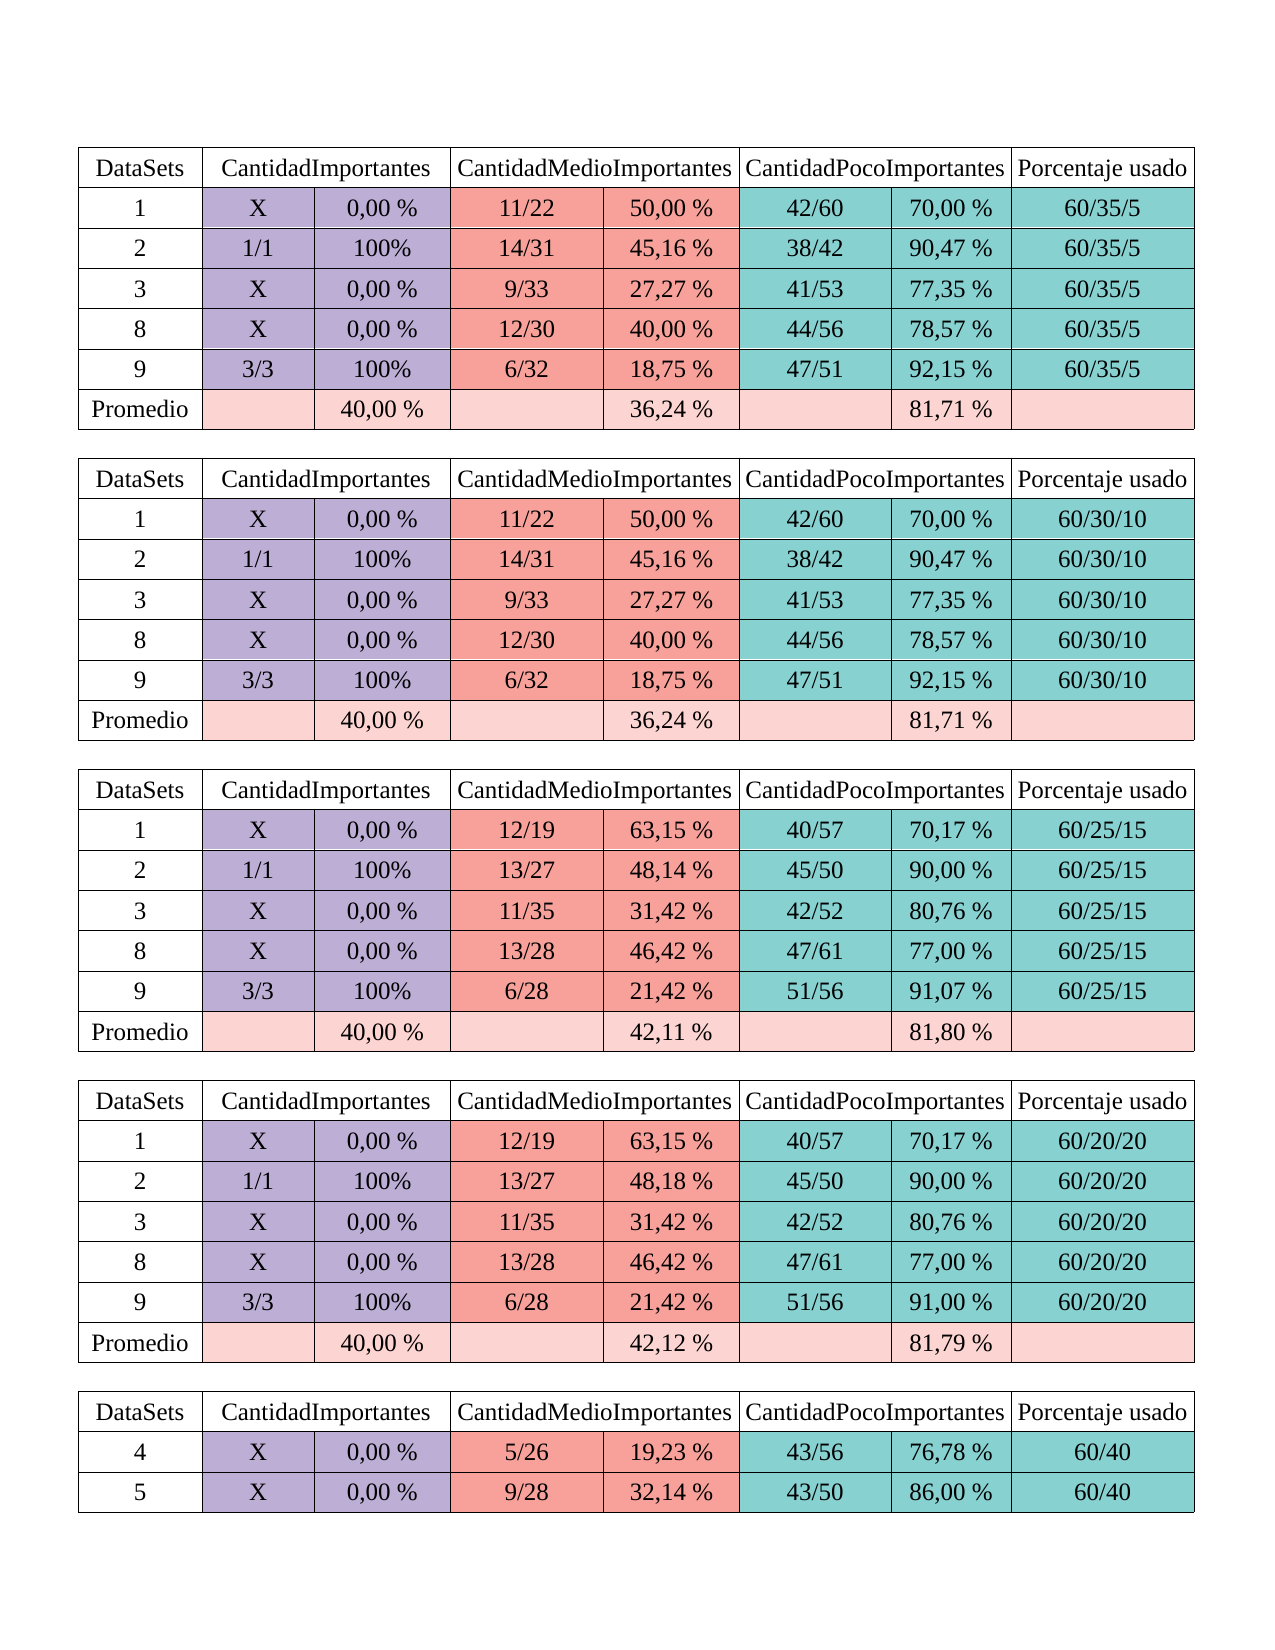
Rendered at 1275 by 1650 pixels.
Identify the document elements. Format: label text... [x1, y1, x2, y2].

table_cell [740, 390, 891, 429]
table_cell 44/56 [740, 309, 891, 348]
table_cell 36,24 % [604, 390, 739, 429]
table_cell 3 [79, 269, 202, 308]
table_cell [451, 1323, 603, 1362]
table_cell 70,17 % [892, 1121, 1011, 1161]
table_cell 100% [315, 661, 450, 700]
table_cell 42,12 % [604, 1323, 739, 1362]
table_cell 27,27 % [604, 580, 739, 619]
table_cell X [203, 620, 314, 659]
table_cell X [203, 1242, 314, 1282]
table_cell 3 [79, 580, 202, 619]
table_cell 21,42 % [604, 972, 739, 1011]
table_cell [203, 1323, 314, 1362]
table_cell 0,00 % [315, 580, 450, 619]
table_cell 60/35/5 [1012, 309, 1194, 348]
table_cell X [203, 1121, 314, 1161]
table_cell 90,00 % [892, 851, 1011, 890]
table_cell 0,00 % [315, 620, 450, 659]
table_cell 40/57 [740, 810, 891, 849]
table_cell 100% [315, 229, 450, 268]
table_header Porcentaje usado [1012, 1081, 1194, 1120]
table_cell 44/56 [740, 620, 891, 659]
table_header CantidadPocoImportantes [740, 1081, 1011, 1120]
table_header CantidadImportantes [203, 1081, 450, 1120]
table_cell 11/22 [451, 188, 603, 227]
table_header CantidadMedioImportantes [451, 459, 739, 498]
table_cell 60/30/10 [1012, 661, 1194, 700]
table_cell 11/22 [451, 499, 603, 538]
table_cell 92,15 % [892, 661, 1011, 700]
table_cell 0,00 % [315, 269, 450, 308]
table_cell X [203, 580, 314, 619]
table_cell [203, 701, 314, 740]
table_cell 0,00 % [315, 188, 450, 227]
table_cell [1012, 1323, 1194, 1362]
table_header CantidadPocoImportantes [740, 148, 1011, 187]
table_header CantidadPocoImportantes [740, 1392, 1011, 1431]
table_cell 2 [79, 540, 202, 579]
table_cell 6/32 [451, 661, 603, 700]
table_cell 45/50 [740, 1162, 891, 1201]
table_cell 60/20/20 [1012, 1162, 1194, 1201]
table_cell X [203, 499, 314, 538]
table_cell 0,00 % [315, 931, 450, 971]
table_cell 2 [79, 229, 202, 268]
table_cell 60/40 [1012, 1473, 1194, 1512]
table_cell 40,00 % [604, 620, 739, 659]
table_cell 12/30 [451, 309, 603, 348]
table_cell [740, 1012, 891, 1051]
table_header DataSets [79, 459, 202, 498]
table_cell 42,11 % [604, 1012, 739, 1051]
table_cell 42/60 [740, 188, 891, 227]
table_cell 31,42 % [604, 891, 739, 930]
table_cell 40,00 % [315, 390, 450, 429]
table_cell 1 [79, 188, 202, 227]
table_header CantidadImportantes [203, 148, 450, 187]
table_cell 12/19 [451, 1121, 603, 1161]
table_cell 45,16 % [604, 229, 739, 268]
table_cell 3/3 [203, 350, 314, 389]
table_cell 9/33 [451, 580, 603, 619]
table_cell 60/20/20 [1012, 1202, 1194, 1241]
table_cell 45,16 % [604, 540, 739, 579]
table_cell Promedio [79, 701, 202, 740]
table_cell 1/1 [203, 540, 314, 579]
table_cell 40,00 % [315, 701, 450, 740]
table_cell 6/32 [451, 350, 603, 389]
table_cell 40,00 % [604, 309, 739, 348]
table_cell 100% [315, 1283, 450, 1322]
table_header CantidadMedioImportantes [451, 1081, 739, 1120]
table_header CantidadImportantes [203, 770, 450, 809]
table_cell 14/31 [451, 229, 603, 268]
table_cell 11/35 [451, 891, 603, 930]
table_cell 0,00 % [315, 810, 450, 849]
table_cell 3/3 [203, 1283, 314, 1322]
table_cell 78,57 % [892, 309, 1011, 348]
table_cell 60/25/15 [1012, 851, 1194, 890]
table_cell [1012, 701, 1194, 740]
table_cell X [203, 1202, 314, 1241]
table_cell X [203, 931, 314, 971]
table_cell 11/35 [451, 1202, 603, 1241]
table_cell 60/25/15 [1012, 931, 1194, 971]
table_cell 9 [79, 350, 202, 389]
table_cell 100% [315, 1162, 450, 1201]
table_cell 77,00 % [892, 931, 1011, 971]
table_cell 51/56 [740, 972, 891, 1011]
table_cell [1012, 1012, 1194, 1051]
table_cell X [203, 269, 314, 308]
table_header DataSets [79, 148, 202, 187]
table_header Porcentaje usado [1012, 1392, 1194, 1431]
table_cell 60/30/10 [1012, 620, 1194, 659]
table_cell 77,00 % [892, 1242, 1011, 1282]
table_cell 6/28 [451, 1283, 603, 1322]
table_cell 86,00 % [892, 1473, 1011, 1512]
table_cell 91,07 % [892, 972, 1011, 1011]
table_cell 50,00 % [604, 188, 739, 227]
table_cell 14/31 [451, 540, 603, 579]
table_cell 13/28 [451, 931, 603, 971]
table_cell 21,42 % [604, 1283, 739, 1322]
table_cell [203, 390, 314, 429]
table_cell 60/35/5 [1012, 188, 1194, 227]
table_cell 8 [79, 931, 202, 971]
table_cell 60/30/10 [1012, 499, 1194, 538]
table_cell 9 [79, 661, 202, 700]
table_cell 80,76 % [892, 1202, 1011, 1241]
table_cell 70,17 % [892, 810, 1011, 849]
table_cell 90,00 % [892, 1162, 1011, 1201]
table_cell 41/53 [740, 269, 891, 308]
table_cell Promedio [79, 390, 202, 429]
table_cell 12/19 [451, 810, 603, 849]
table_cell 1 [79, 810, 202, 849]
table_cell 13/27 [451, 1162, 603, 1201]
table_cell 8 [79, 1242, 202, 1282]
table_cell 48,14 % [604, 851, 739, 890]
table_cell 40,00 % [315, 1012, 450, 1051]
table_cell 60/20/20 [1012, 1242, 1194, 1282]
table_cell 36,24 % [604, 701, 739, 740]
table_cell 77,35 % [892, 269, 1011, 308]
table_cell 9 [79, 972, 202, 1011]
table_header CantidadPocoImportantes [740, 770, 1011, 809]
table_cell 43/50 [740, 1473, 891, 1512]
table_cell 1 [79, 1121, 202, 1161]
table_cell 78,57 % [892, 620, 1011, 659]
table_cell 40,00 % [315, 1323, 450, 1362]
table_cell 8 [79, 309, 202, 348]
table_cell 42/52 [740, 1202, 891, 1241]
table_cell 80,76 % [892, 891, 1011, 930]
table_cell X [203, 891, 314, 930]
table_cell 60/20/20 [1012, 1283, 1194, 1322]
table_cell X [203, 1432, 314, 1472]
table_cell 1/1 [203, 851, 314, 890]
table_cell 32,14 % [604, 1473, 739, 1512]
table_cell 1/1 [203, 229, 314, 268]
table_cell 3/3 [203, 972, 314, 1011]
table_cell 91,00 % [892, 1283, 1011, 1322]
table_cell 0,00 % [315, 1473, 450, 1512]
table_cell 60/35/5 [1012, 350, 1194, 389]
table_header CantidadImportantes [203, 459, 450, 498]
table_cell 31,42 % [604, 1202, 739, 1241]
table_cell Promedio [79, 1323, 202, 1362]
table_cell 13/27 [451, 851, 603, 890]
table_cell 0,00 % [315, 309, 450, 348]
table_cell 41/53 [740, 580, 891, 619]
table_cell 0,00 % [315, 1202, 450, 1241]
table_header DataSets [79, 770, 202, 809]
table_cell 42/52 [740, 891, 891, 930]
table_cell 40/57 [740, 1121, 891, 1161]
table_cell 45/50 [740, 851, 891, 890]
table_cell 3 [79, 891, 202, 930]
table_cell 0,00 % [315, 499, 450, 538]
table_cell 19,23 % [604, 1432, 739, 1472]
table_cell 12/30 [451, 620, 603, 659]
table_cell 3 [79, 1202, 202, 1241]
table_cell [740, 701, 891, 740]
table_cell 42/60 [740, 499, 891, 538]
table_header CantidadImportantes [203, 1392, 450, 1431]
table_cell 51/56 [740, 1283, 891, 1322]
table_cell X [203, 810, 314, 849]
table_cell 6/28 [451, 972, 603, 1011]
table_cell 9/28 [451, 1473, 603, 1512]
table_cell 50,00 % [604, 499, 739, 538]
table_cell 100% [315, 972, 450, 1011]
table_cell 18,75 % [604, 661, 739, 700]
table_cell 70,00 % [892, 188, 1011, 227]
table_cell 47/51 [740, 350, 891, 389]
table_cell 0,00 % [315, 891, 450, 930]
table_cell 100% [315, 540, 450, 579]
table_header CantidadPocoImportantes [740, 459, 1011, 498]
table_cell 60/30/10 [1012, 580, 1194, 619]
table_cell 60/40 [1012, 1432, 1194, 1472]
table_cell X [203, 1473, 314, 1512]
table_cell 81,79 % [892, 1323, 1011, 1362]
table_cell 81,80 % [892, 1012, 1011, 1051]
table_header Porcentaje usado [1012, 148, 1194, 187]
table_cell [451, 390, 603, 429]
table_header DataSets [79, 1392, 202, 1431]
table_cell 46,42 % [604, 1242, 739, 1282]
table_cell 9/33 [451, 269, 603, 308]
table_cell 60/35/5 [1012, 269, 1194, 308]
table_cell 0,00 % [315, 1121, 450, 1161]
table_cell 47/61 [740, 1242, 891, 1282]
table_cell 60/25/15 [1012, 891, 1194, 930]
table_cell 8 [79, 620, 202, 659]
table_cell [740, 1323, 891, 1362]
table_cell 60/20/20 [1012, 1121, 1194, 1161]
table_cell 0,00 % [315, 1432, 450, 1472]
table_cell [451, 1012, 603, 1051]
table_cell 81,71 % [892, 701, 1011, 740]
table_cell 47/51 [740, 661, 891, 700]
table_cell 13/28 [451, 1242, 603, 1282]
table_cell 5/26 [451, 1432, 603, 1472]
table_cell 2 [79, 851, 202, 890]
table_cell Promedio [79, 1012, 202, 1051]
table_cell 60/35/5 [1012, 229, 1194, 268]
table_cell X [203, 309, 314, 348]
table_cell 60/30/10 [1012, 540, 1194, 579]
table_cell 43/56 [740, 1432, 891, 1472]
table_cell 4 [79, 1432, 202, 1472]
table_header DataSets [79, 1081, 202, 1120]
table_cell 0,00 % [315, 1242, 450, 1282]
table_cell 18,75 % [604, 350, 739, 389]
table_cell 38/42 [740, 540, 891, 579]
table_cell 100% [315, 851, 450, 890]
table_cell 1/1 [203, 1162, 314, 1201]
table_header CantidadMedioImportantes [451, 1392, 739, 1431]
table_header Porcentaje usado [1012, 459, 1194, 498]
table_cell 100% [315, 350, 450, 389]
table_cell 81,71 % [892, 390, 1011, 429]
table_header CantidadMedioImportantes [451, 148, 739, 187]
table_cell 60/25/15 [1012, 810, 1194, 849]
table_cell 38/42 [740, 229, 891, 268]
table_cell 1 [79, 499, 202, 538]
table_cell X [203, 188, 314, 227]
table_cell 63,15 % [604, 1121, 739, 1161]
table_header Porcentaje usado [1012, 770, 1194, 809]
table_cell [1012, 390, 1194, 429]
table_cell 2 [79, 1162, 202, 1201]
table_cell 76,78 % [892, 1432, 1011, 1472]
table_cell 60/25/15 [1012, 972, 1194, 1011]
table_cell 5 [79, 1473, 202, 1512]
table_cell 47/61 [740, 931, 891, 971]
table_cell 46,42 % [604, 931, 739, 971]
table_cell 92,15 % [892, 350, 1011, 389]
table_cell [451, 701, 603, 740]
table_cell 48,18 % [604, 1162, 739, 1201]
table_header CantidadMedioImportantes [451, 770, 739, 809]
table_cell 77,35 % [892, 580, 1011, 619]
table_cell 90,47 % [892, 540, 1011, 579]
table_cell 3/3 [203, 661, 314, 700]
table_cell 70,00 % [892, 499, 1011, 538]
table_cell 63,15 % [604, 810, 739, 849]
table_cell [203, 1012, 314, 1051]
table_cell 27,27 % [604, 269, 739, 308]
table_cell 90,47 % [892, 229, 1011, 268]
table_cell 9 [79, 1283, 202, 1322]
